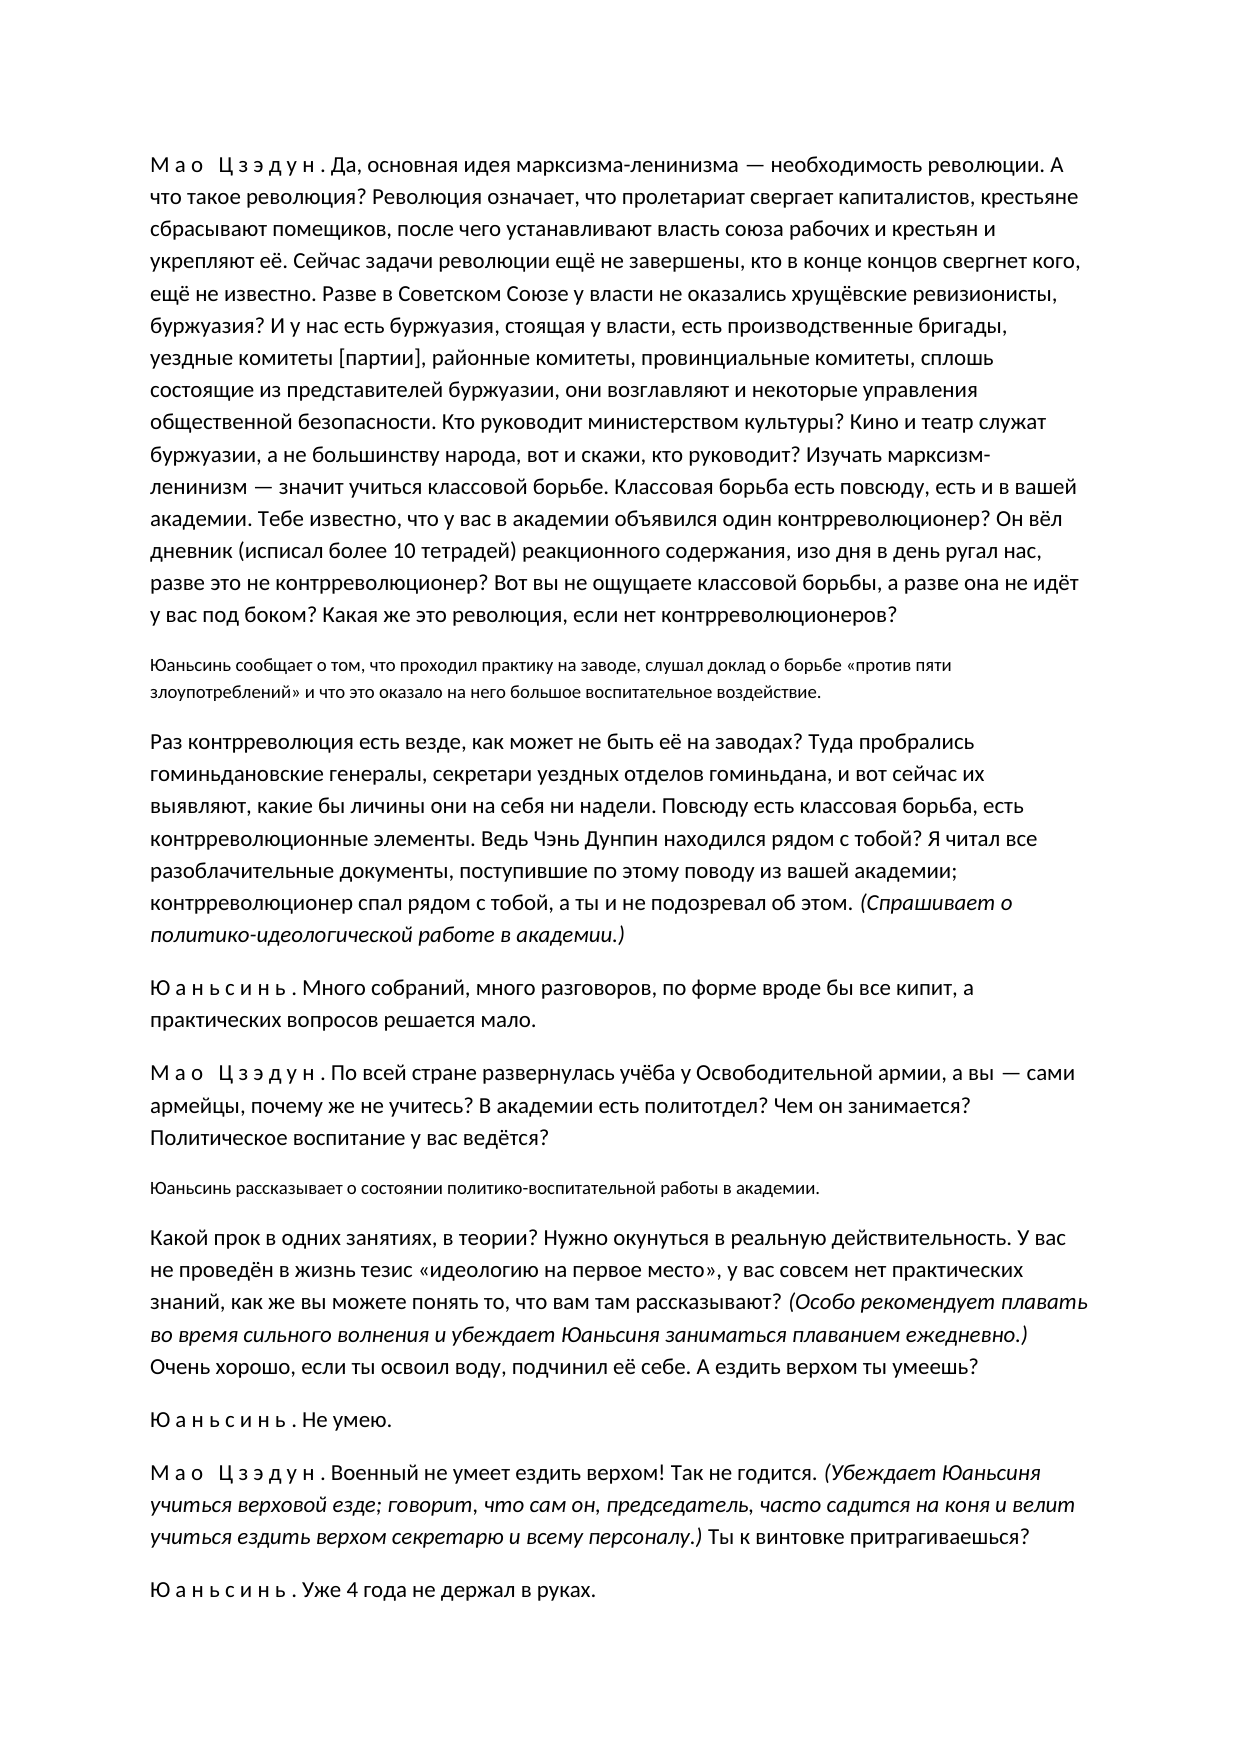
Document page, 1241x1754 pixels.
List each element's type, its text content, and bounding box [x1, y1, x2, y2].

text Раз контрреволюция есть везде, как может не быть её на заводах? Туда пробрались гоминьдановские генералы, секретари уездных отделов гоминьдана, и вот сейчас их выявляют, какие бы личины они на себя ни надели. Повсюду есть классовая борьба, есть контрреволюционные элементы. Ведь Чэнь Дунпин находился рядом с тобой? Я читал все разоблачительные документы, поступившие по этому поводу из вашей академии; контрреволюционер спал рядом с тобой, а ты и не подозревал об этом. (Спрашивает о политико-идеологической работе в академии.) [150, 727, 1091, 948]
text Какой прок в одних занятиях, в теории? Нужно окунуться в реальную действительность. У вас не проведён в жизнь тезис «идеологию на первое место», у вас совсем нет практических знаний, как же вы можете понять то, что вам там рассказывают? (Особо рекомендует плавать во время сильного волнения и убеждает Юаньсиня заниматься плаванием ежедневно.) Очень хорошо, если ты освоил воду, подчинил её себе. А ездить верхом ты умеешь? [150, 1223, 1091, 1380]
text Мао Цзэдун. По всей стране развернулась учёба у Освободительной армии, а вы — сами армейцы, почему же не учитесь? В академии есть политотдел? Чем он занимается? Политическое воспитание у вас ведётся? [150, 1058, 1091, 1151]
text Мао Цзэдун. Да, основная идея марксизма-ленинизма — необходимость революции. А что такое революция? Революция означает, что пролетариат свергает капиталистов, крестьяне сбрасывают помещиков, после чего устанавливают власть союза рабочих и крестьян и укрепляют её. Сейчас задачи революции ещё не завершены, кто в конце концов свергнет кого, ещё не известно. Разве в Советском Союзе у власти не оказались хрущёвские ревизионисты, буржуазия? И у нас есть буржуазия, стоящая у власти, есть производственные бригады, уездные комитеты [партии], районные комитеты, провинциальные комитеты, сплошь состоящие из представителей буржуазии, они возглавляют и некоторые управления общественной безопасности. Кто руководит министерством культуры? Кино и театр служат буржуазии, а не большинству народа, вот и скажи, кто руководит? Изучать марксизм-ленинизм — значит учиться классовой борьбе. Классовая борьба есть повсюду, есть и в вашей академии. Тебе известно, что у вас в академии объявился один контрреволюционер? Он вёл дневник (исписал более 10 тетрадей) реакционного содержания, изо дня в день ругал нас, разве это не контрреволюционер? Вот вы не ощущаете классовой борьбы, а разве она не идёт у вас под боком? Какая же это революция, если нет контрреволюционеров? [150, 150, 1091, 629]
text Юаньсинь. Уже 4 года не держал в руках. [150, 1575, 1091, 1603]
text Юаньсинь. Много собраний, много разговоров, по форме вроде бы все кипит, а практических вопросов решается мало. [150, 973, 1091, 1033]
text Юаньсинь сообщает о том, что проходил практику на заводе, слушал доклад о борьбе «против пяти злоупотреблений» и что это оказало на него большое воспитательное воздействие. [150, 654, 1091, 703]
text Юаньсинь. Не умею. [150, 1405, 1091, 1433]
text Мао Цзэдун. Военный не умеет ездить верхом! Так не годится. (Убеждает Юаньсиня учиться верховой езде; говорит, что сам он, председатель, часто садится на коня и велит учиться ездить верхом секретарю и всему персоналу.) Ты к винтовке притрагиваешься? [150, 1458, 1091, 1550]
text Юаньсинь рассказывает о состоянии политико-воспитательной работы в академии. [150, 1176, 1091, 1199]
